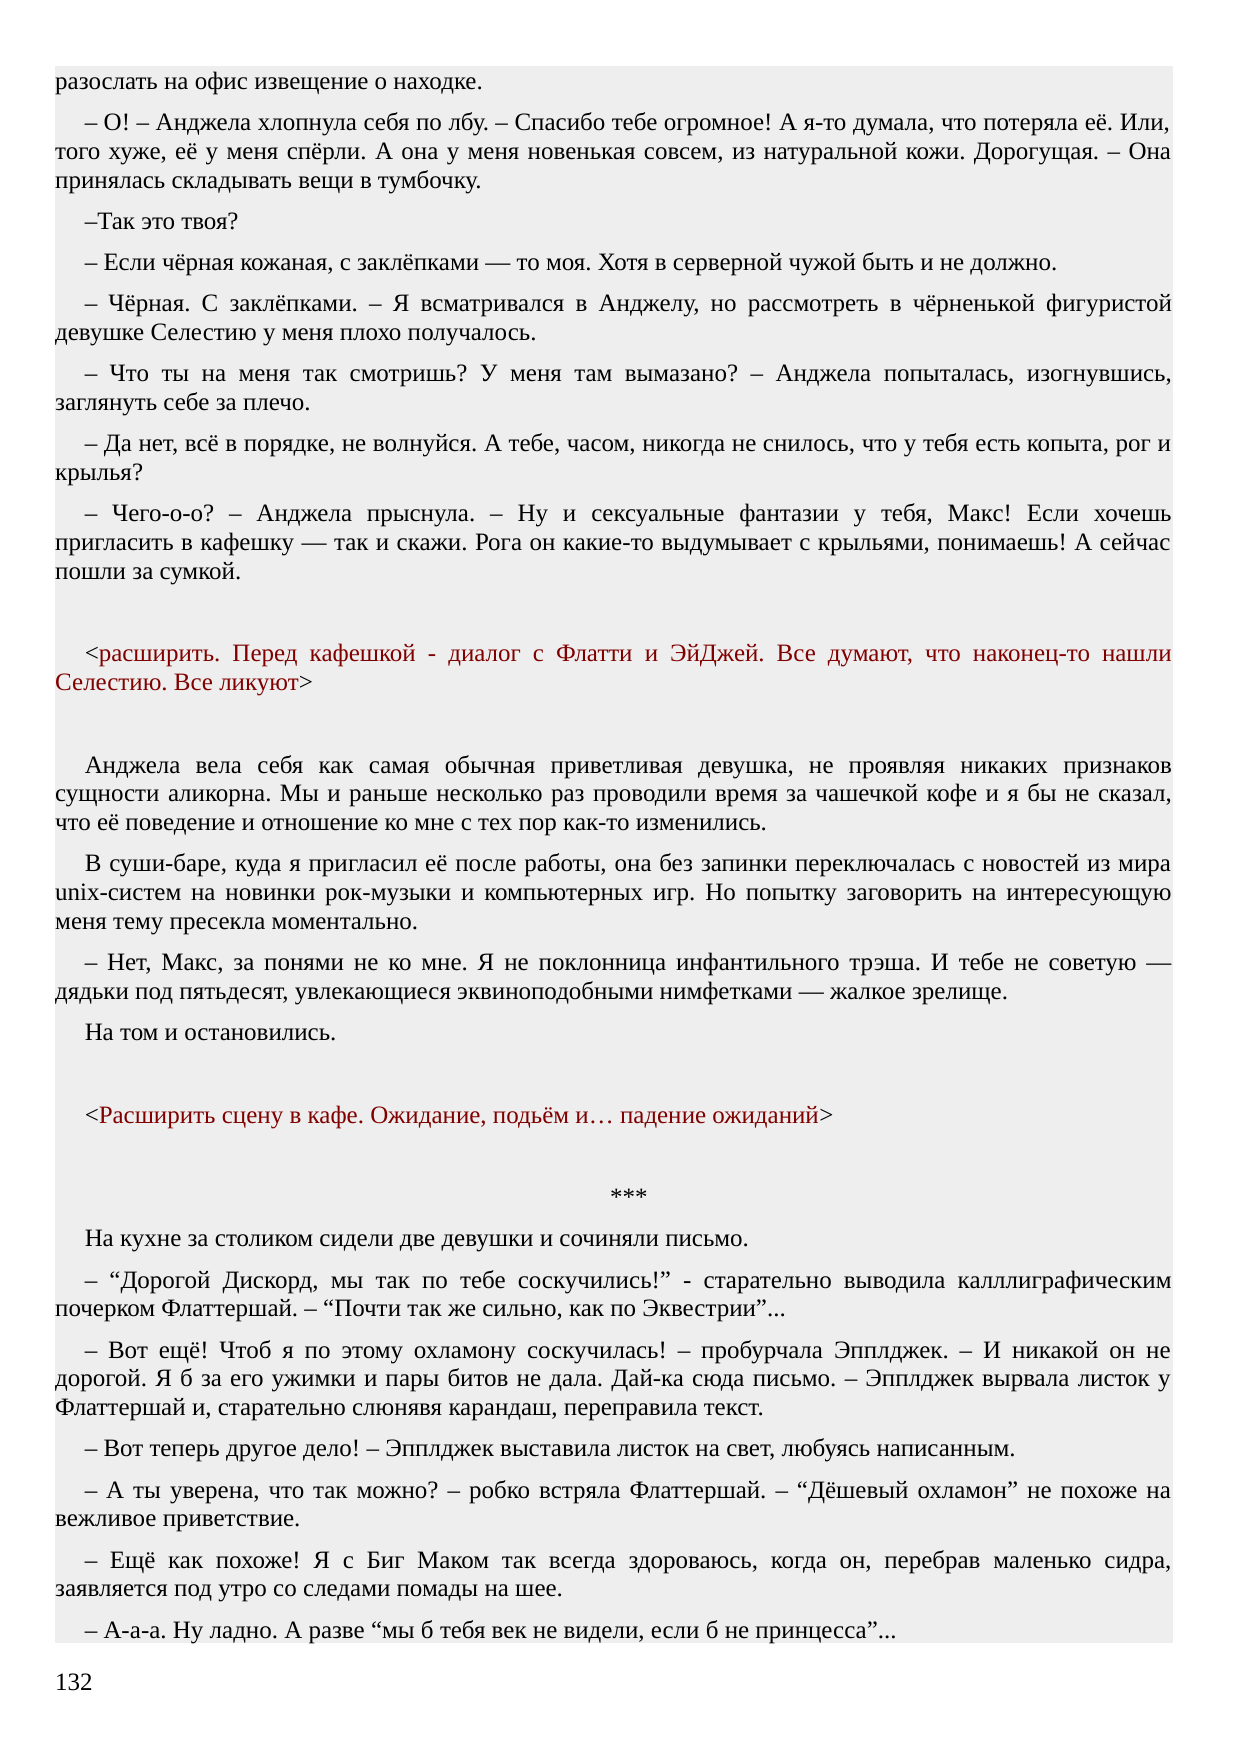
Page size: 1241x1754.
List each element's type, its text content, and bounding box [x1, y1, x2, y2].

text На том и остановились. [55, 1017, 1173, 1046]
text – Вот теперь другое дело! – Эпплджек выставила листок на свет, любуясь написанным. [55, 1433, 1173, 1462]
text – Вот ещё! Чтоб я по этому охламону соскучилась! – пробурчала Эпплджек. – И никакой он не дорогой. Я б за его ужимки и пары битов не дала. Дай-ка сюда письмо. – Эпплджек вырвала листок у Флаттершай и, старательно слюнявя карандаш, переправила текст. [55, 1335, 1173, 1421]
text – А-а-а. Ну ладно. А разве “мы б тебя век не видели, если б не принцесса”... [55, 1615, 1173, 1643]
text – А ты уверена, что так можно? – робко встряла Флаттершай. – “Дёшевый охламон” не похоже на вежливое приветствие. [55, 1475, 1173, 1532]
text – О! – Анджела хлопнула себя по лбу. – Спасибо тебе огромное! А я-то думала, что потеряла её. Или, того хуже, её у меня спёрли. А она у меня новенькая совсем, из натуральной кожи. Дорогущая. – Она принялась складывать вещи в тумбочку. [55, 107, 1173, 193]
text – Если чёрная кожаная, с заклёпками — то моя. Хотя в серверной чужой быть и не должно. [55, 247, 1173, 276]
text *** [55, 1182, 1173, 1211]
text На кухне за столиком сидели две девушки и сочиняли письмо. [55, 1223, 1173, 1252]
text – Нет, Макс, за понями не ко мне. Я не поклонница инфантильного трэша. И тебе не советую — дядьки под пятьдесят, увлекающиеся эквиноподобными нимфетками — жалкое зрелище. [55, 947, 1173, 1005]
text –Так это твоя? [55, 206, 1173, 235]
text <расширить. Перед кафешкой - диалог с Флатти и ЭйДжей. Все думают, что наконец-то нашли Селестию. Все ликуют> [55, 638, 1173, 696]
text – Что ты на меня так смотришь? У меня там вымазано? – Анджела попыталась, изогнувшись, заглянуть себе за плечо. [55, 358, 1173, 416]
text Анджела вела себя как самая обычная приветливая девушка, не проявляя никаких признаков сущности аликорна. Мы и раньше несколько раз проводили время за чашечкой кофе и я бы не сказал, что её поведение и отношение ко мне с тех пор как-то изменились. [55, 750, 1173, 836]
text – Да нет, всё в порядке, не волнуйся. А тебе, часом, никогда не снилось, что у тебя есть копыта, рог и крылья? [55, 428, 1173, 486]
text разослать на офис извещение о находке. [55, 66, 1173, 95]
text – Чёрная. С заклёпками. – Я всматривался в Анджелу, но рассмотреть в чёрненькой фигуристой девушке Селестию у меня плохо получалось. [55, 288, 1173, 346]
text В суши-баре, куда я пригласил её после работы, она без запинки переключалась с новостей из мира unix-систем на новинки рок-музыки и компьютерных игр. Но попытку заговорить на интересующую меня тему пресекла моментально. [55, 848, 1173, 935]
text <Расширить сцену в кафе. Ожидание, подьём и… падение ожиданий> [55, 1100, 1173, 1128]
text – Ещё как похоже! Я с Биг Маком так всегда здороваюсь, когда он, перебрав маленько сидра, заявляется под утро со следами помады на шее. [55, 1545, 1173, 1602]
text – “Дорогой Дискорд, мы так по тебе соскучились!” - старательно выводила калллиграфическим почерком Флаттершай. – “Почти так же сильно, как по Эквестрии”... [55, 1265, 1173, 1322]
text – Чего-о-о? – Анджела прыснула. – Ну и сексуальные фантазии у тебя, Макс! Если хочешь пригласить в кафешку — так и скажи. Рога он какие-то выдумывает с крыльями, понимаешь! А сейчас пошли за сумкой. [55, 498, 1173, 585]
